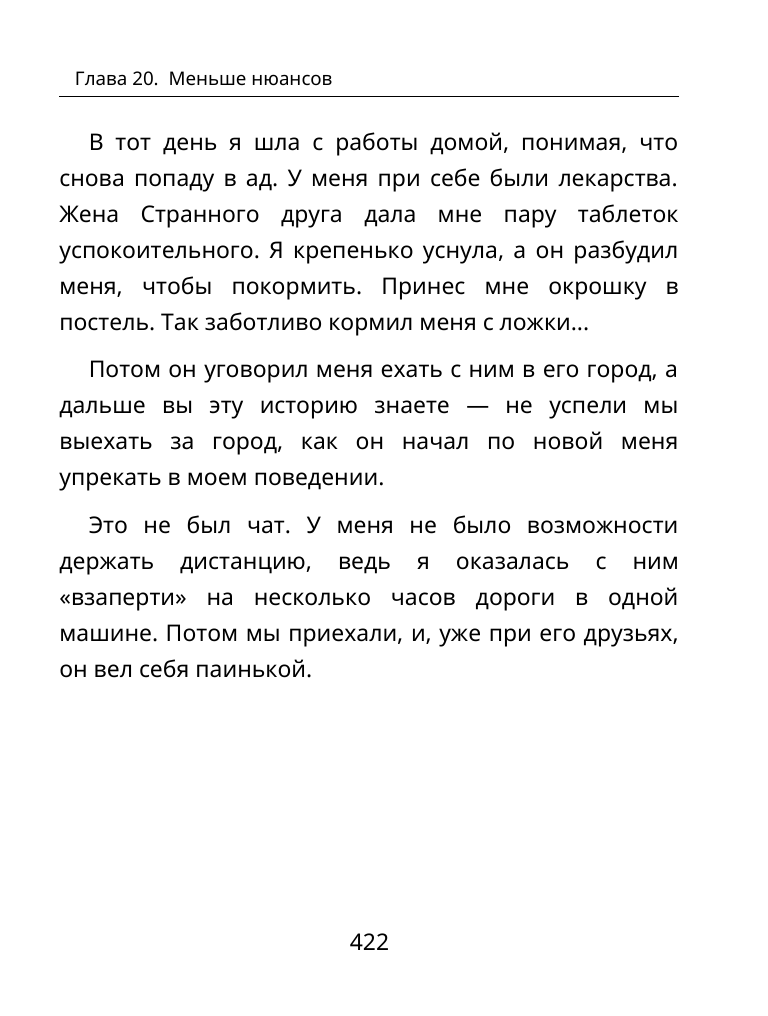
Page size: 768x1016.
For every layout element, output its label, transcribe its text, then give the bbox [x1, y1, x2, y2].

text Потом он уговорил меня ехать с ним в его город, а дальше вы эту историю знаете — не успели мы выехать за город, как он начал по новой меня упрекать в моем поведении. [59, 353, 679, 492]
text В тот день я шла с работы домой, понимая, что снова попаду в ад. У меня при себе были лекарства. Жена Странного друга дала мне пару таблеток успокоительного. Я крепенько уснула, а он разбудил меня, чтобы покормить. Принес мне окрошку в постель. Так заботливо кормил меня с ложки... [59, 126, 679, 337]
text Это не был чат. У меня не было возможности держать дистанцию, ведь я оказалась с ним «взаперти» на несколько часов дороги в одной машине. Потом мы приехали, и, уже при его друзьях, он вел себя паинькой. [59, 509, 679, 684]
